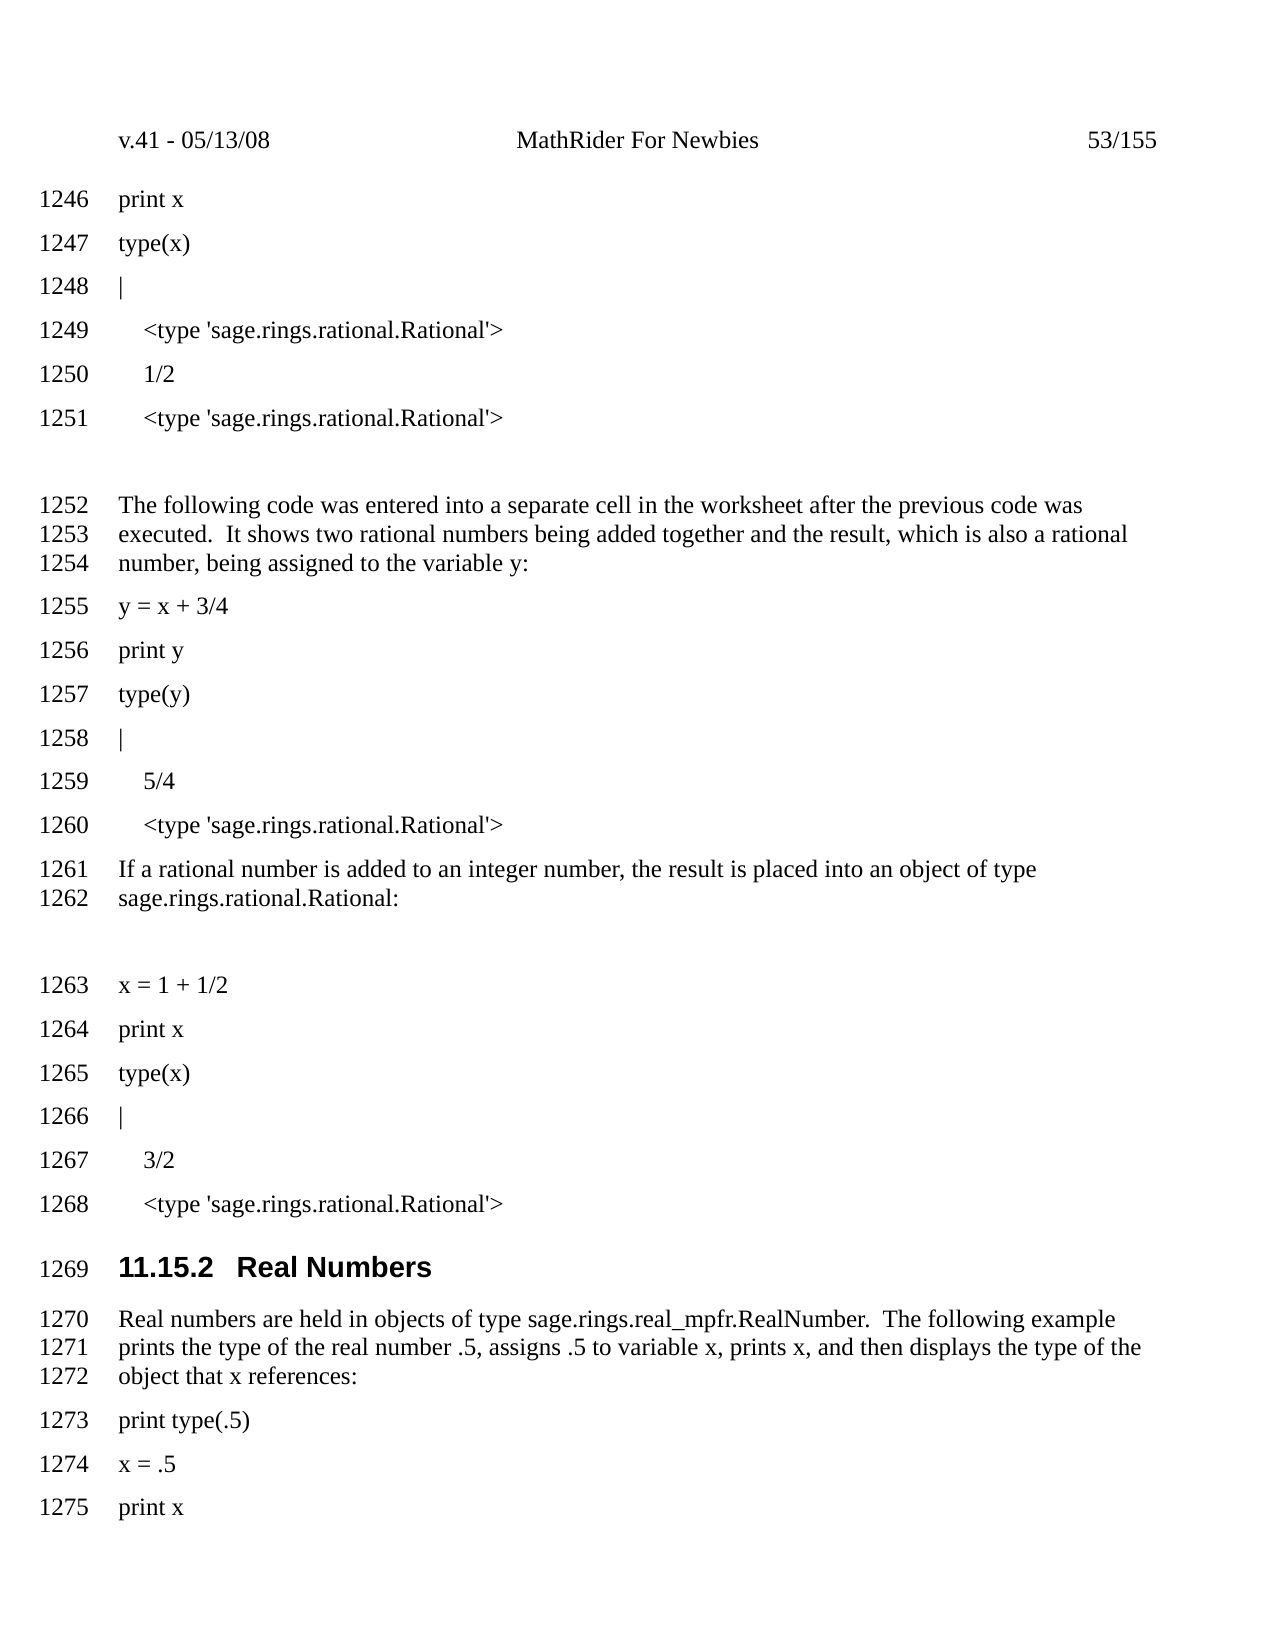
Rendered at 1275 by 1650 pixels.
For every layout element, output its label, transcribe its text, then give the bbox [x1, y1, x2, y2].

text | [118, 271, 1157, 300]
text 3/2 [118, 1145, 1157, 1174]
text If a rational number is added to an integer number, the result is placed into an object of type sage.rings.rational.Rational: [118, 854, 1157, 911]
text The following code was entered into a separate cell in the worksheet after the previous code was executed. It shows two rational numbers being added together and the result, which is also a rational number, being assigned to the variable y: [118, 490, 1157, 576]
text x = 1 + 1/2 [118, 970, 1157, 999]
text type(x) [118, 228, 1157, 256]
text y = x + 3/4 [118, 591, 1157, 620]
text <type 'sage.rings.rational.Rational'> [118, 403, 1157, 431]
text <type 'sage.rings.rational.Rational'> [118, 810, 1157, 839]
text | [118, 723, 1157, 751]
text type(y) [118, 679, 1157, 708]
text Real numbers are held in objects of type sage.rings.real_mpfr.RealNumber. The following example prints the type of the real number .5, assigns .5 to variable x, prints x, and then displays the type of the object that x references: [118, 1304, 1157, 1390]
subtitle Real Numbers [118, 1250, 1157, 1284]
text <type 'sage.rings.rational.Rational'> [118, 315, 1157, 344]
text print x [118, 184, 1157, 213]
text type(x) [118, 1058, 1157, 1086]
text | [118, 1101, 1157, 1130]
text print y [118, 635, 1157, 664]
text x = .5 [118, 1449, 1157, 1477]
text <type 'sage.rings.rational.Rational'> [118, 1189, 1157, 1218]
text print type(.5) [118, 1405, 1157, 1434]
text print x [118, 1492, 1157, 1521]
text print x [118, 1014, 1157, 1043]
text 5/4 [118, 766, 1157, 795]
text 1/2 [118, 359, 1157, 388]
